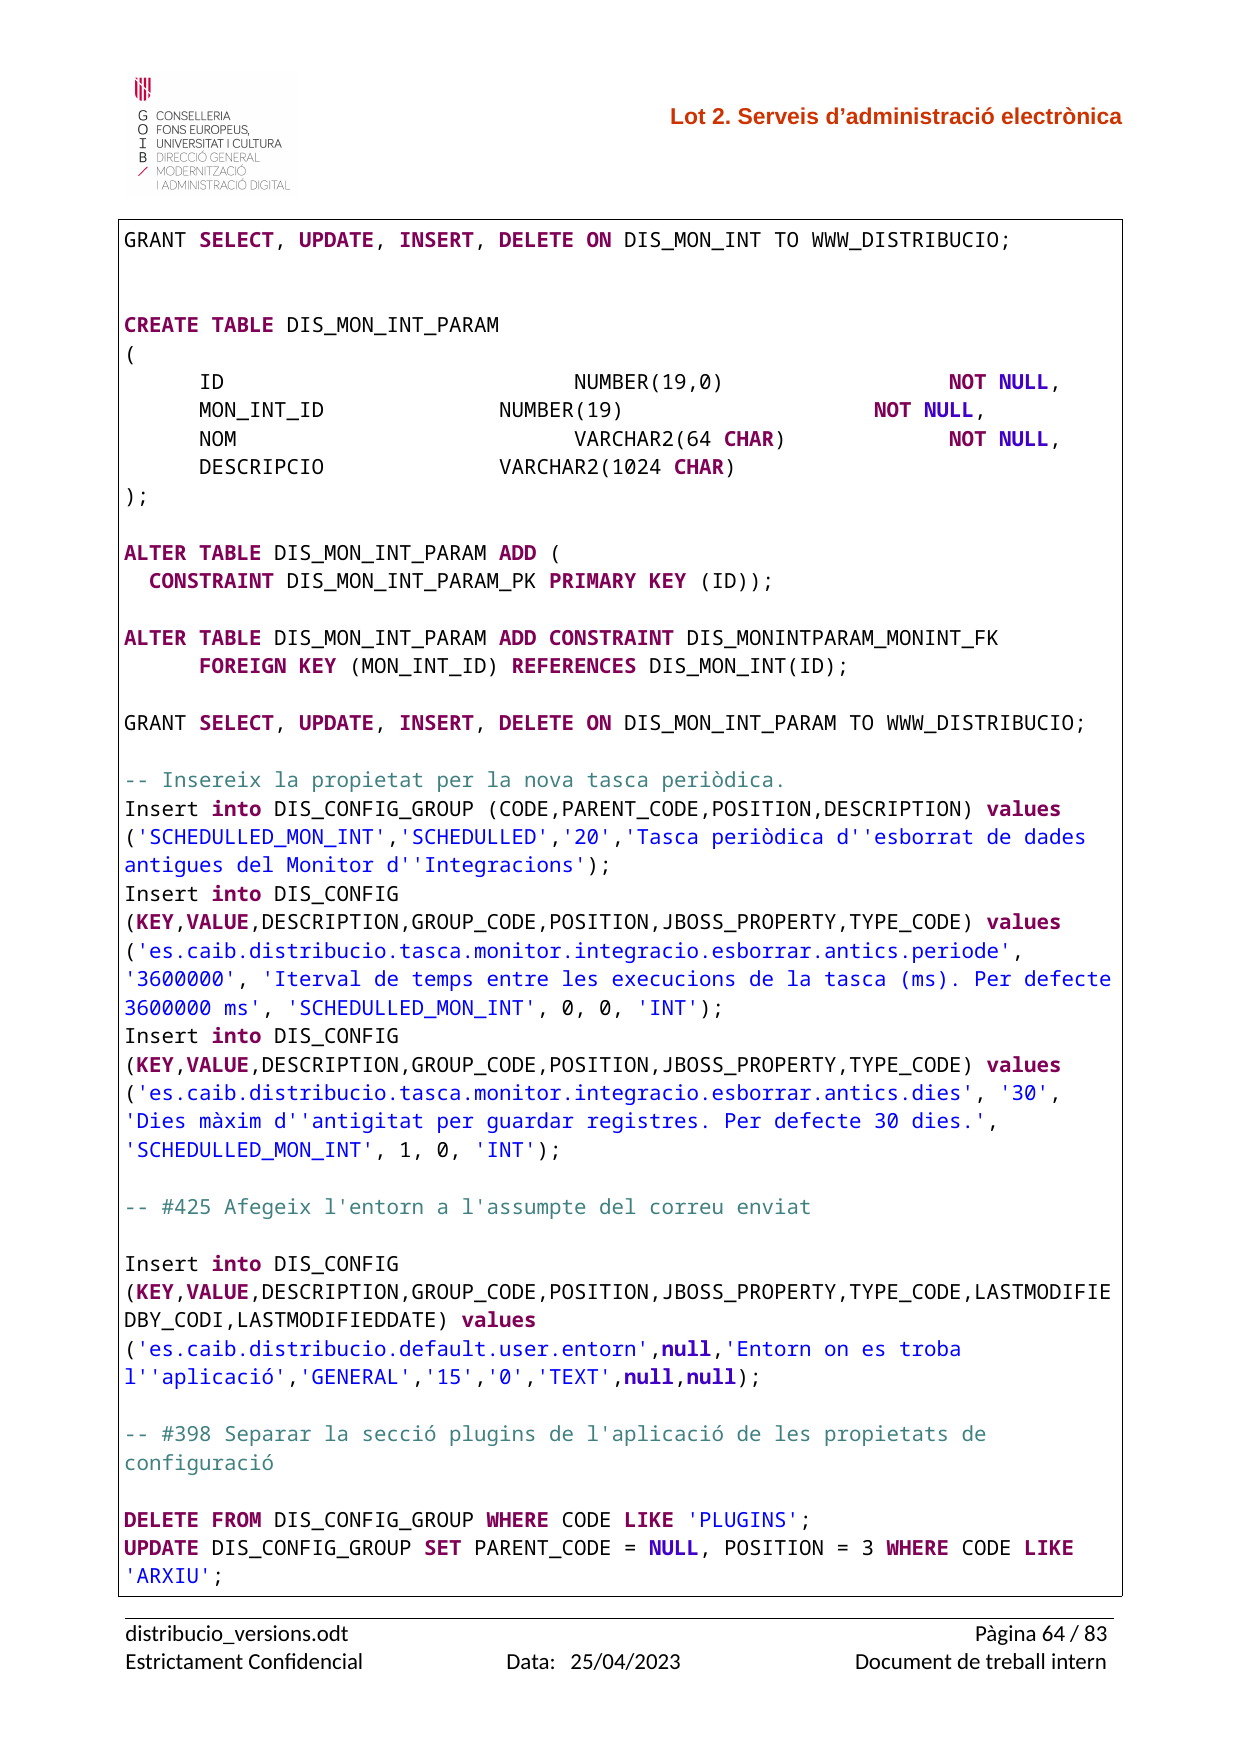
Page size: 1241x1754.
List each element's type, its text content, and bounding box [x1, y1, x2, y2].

picture [126, 70, 299, 197]
table_header GRANT SELECT, UPDATE, INSERT, DELETE ON DIS_MON_INT TO WWW_DISTRIBUCIO; CREATE TABLE DIS_MON_INT_PARAM ( ID NUMBER(19,0) NOT NULL, MON_INT_ID NUMBER(19) NOT NULL, NOM VARCHAR2(64 CHAR) NOT NULL, DESCRIPCIO VARCHAR2(1024 CHAR) ); ALTER TABLE DIS_MON_INT_PARAM ADD ( CONSTRAINT DIS_MON_INT_PARAM_PK PRIMARY KEY (ID)); ALTER TABLE DIS_MON_INT_PARAM ADD CONSTRAINT DIS_MONINTPARAM_MONINT_FK FOREIGN KEY (MON_INT_ID) REFERENCES DIS_MON_INT(ID); GRANT SELECT, UPDATE, INSERT, DELETE ON DIS_MON_INT_PARAM TO WWW_DISTRIBUCIO; -- Insereix la propietat per la nova tasca periòdica. Insert into DIS_CONFIG_GROUP (CODE,PARENT_CODE,POSITION,DESCRIPTION) values ('SCHEDULLED_MON_INT','SCHEDULLED','20','Tasca periòdica d''esborrat de dades antigues del Monitor d''Integracions'); Insert into DIS_CONFIG (KEY,VALUE,DESCRIPTION,GROUP_CODE,POSITION,JBOSS_PROPERTY,TYPE_CODE) values ('es.caib.distribucio.tasca.monitor.integracio.esborrar.antics.periode', '3600000', 'Iterval de temps entre les execucions de la tasca (ms). Per defecte 3600000 ms', 'SCHEDULLED_MON_INT', 0, 0, 'INT'); Insert into DIS_CONFIG (KEY,VALUE,DESCRIPTION,GROUP_CODE,POSITION,JBOSS_PROPERTY,TYPE_CODE) values ('es.caib.distribucio.tasca.monitor.integracio.esborrar.antics.dies', '30', 'Dies màxim d''antigitat per guardar registres. Per defecte 30 dies.', 'SCHEDULLED_MON_INT', 1, 0, 'INT'); -- #425 Afegeix l'entorn a l'assumpte del correu enviat Insert into DIS_CONFIG (KEY,VALUE,DESCRIPTION,GROUP_CODE,POSITION,JBOSS_PROPERTY,TYPE_CODE,LASTMODIFIEDBY_CODI,LASTMODIFIEDDATE) values ('es.caib.distribucio.default.user.entorn',null,'Entorn on es troba l''aplicació','GENERAL','15','0','TEXT',null,null); -- #398 Separar la secció plugins de l'aplicació de les propietats de configuració DELETE FROM DIS_CONFIG_GROUP WHERE CODE LIKE 'PLUGINS'; UPDATE DIS_CONFIG_GROUP SET PARENT_CODE = NULL, POSITION = 3 WHERE CODE LIKE 'ARXIU'; [119, 220, 1122, 1596]
